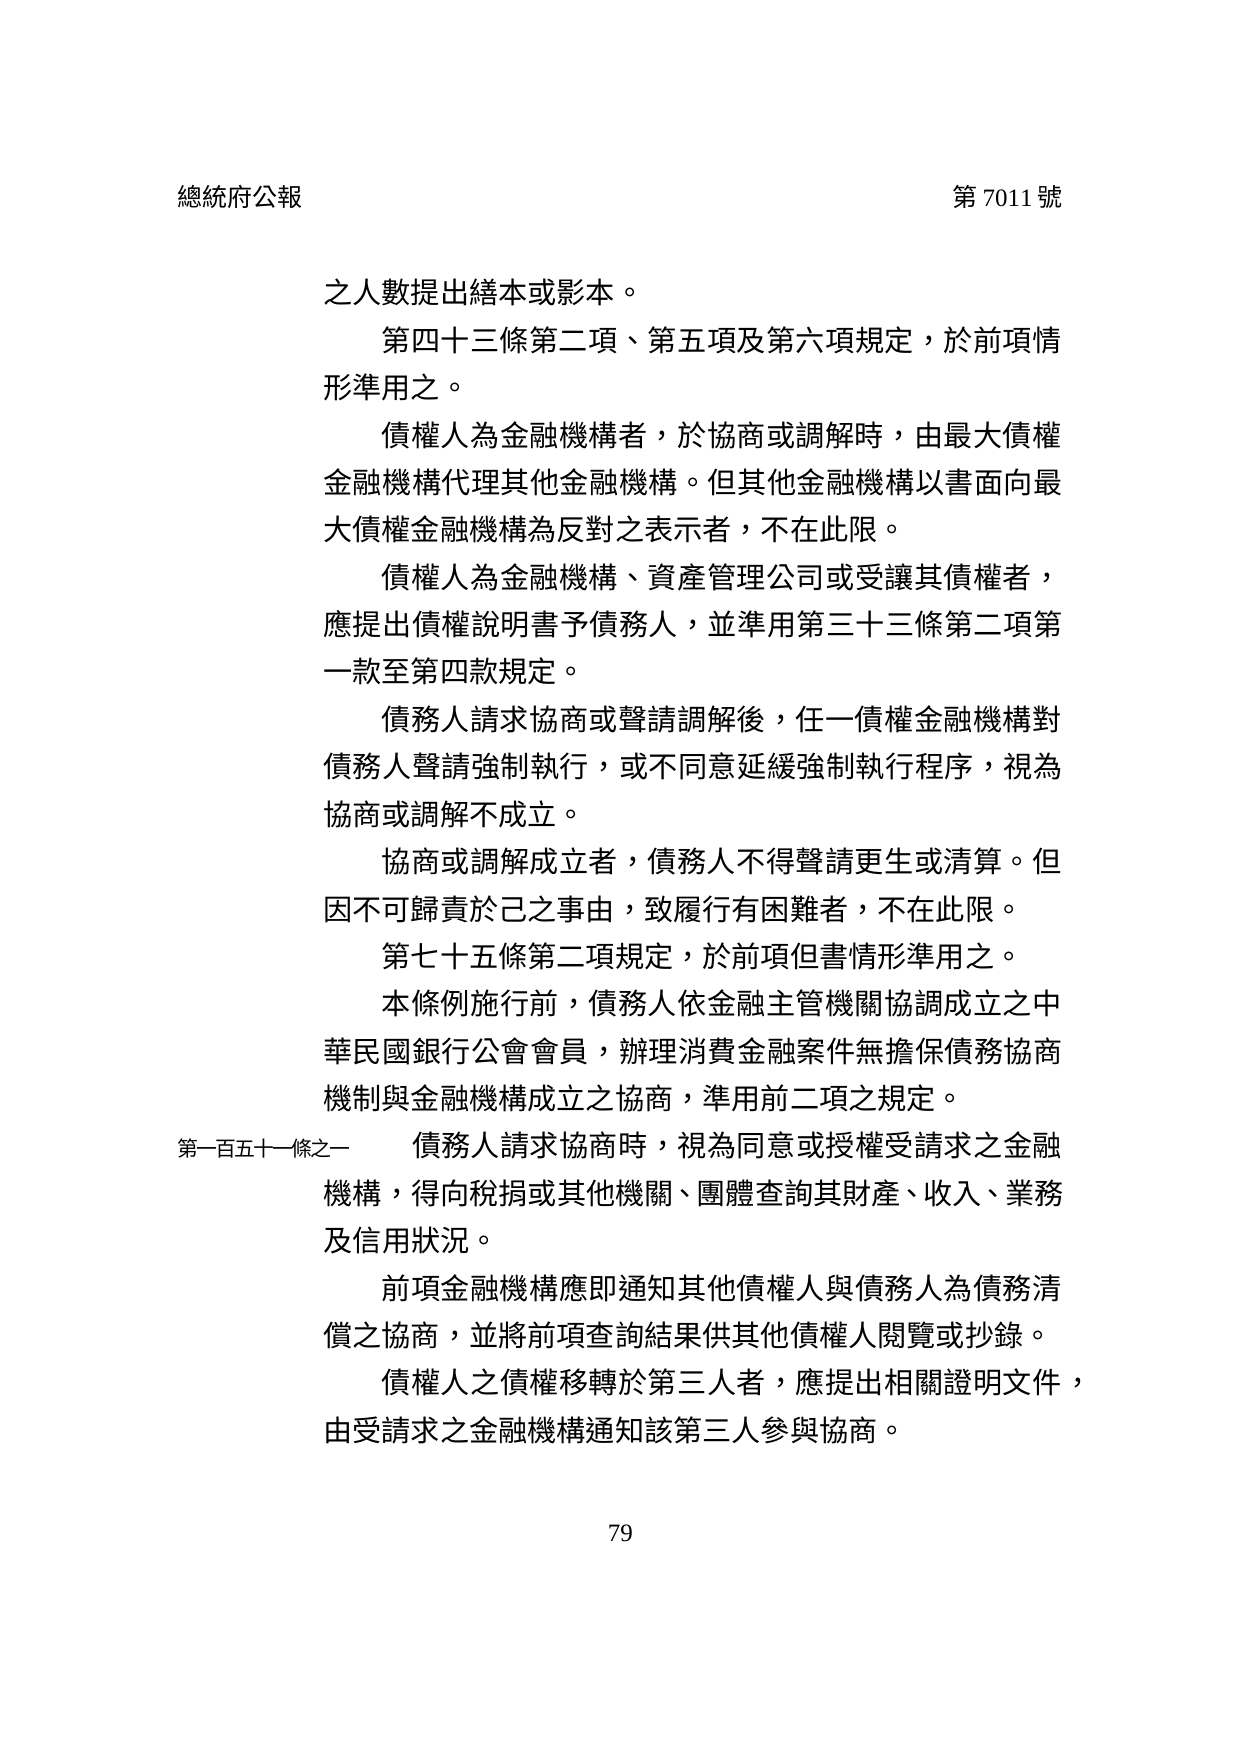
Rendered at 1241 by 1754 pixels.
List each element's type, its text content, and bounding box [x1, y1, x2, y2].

text 債權人為金融機構者，於協商或調解時，由最大債權金融機構代理其他金融機構。但其他金融機構以書面向最大債權金融機構為反對之表示者，不在此限。 [323, 408, 1063, 550]
text 之人數提出繕本或影本。 [323, 266, 1063, 313]
text 本條例施行前，債務人依金融主管機關協調成立之中華民國銀行公會會員，辦理消費金融案件無擔保債務協商機制與金融機構成立之協商，準用前二項之規定。 [323, 977, 1063, 1119]
text 債務人請求協商或聲請調解後，任一債權金融機構對債務人聲請強制執行，或不同意延緩強制執行程序，視為協商或調解不成立。 [323, 692, 1063, 834]
text 前項金融機構應即通知其他債權人與債務人為債務清償之協商，並將前項查詢結果供其他債權人閱覽或抄錄。 [323, 1261, 1063, 1356]
text 第一百五十一條之一 債務人請求協商時，視為同意或授權受請求之金融機構，得向稅捐或其他機關、團體查詢其財產、收入、業務及信用狀況。 [177, 1119, 1063, 1261]
text 債權人之債權移轉於第三人者，應提出相關證明文件，由受請求之金融機構通知該第三人參與協商。 [323, 1356, 1063, 1451]
text 第七十五條第二項規定，於前項但書情形準用之。 [323, 929, 1063, 977]
text 協商或調解成立者，債務人不得聲請更生或清算。但因不可歸責於己之事由，致履行有困難者，不在此限。 [323, 834, 1063, 929]
text 第四十三條第二項、第五項及第六項規定，於前項情形準用之。 [323, 313, 1063, 408]
text 債權人為金融機構、資產管理公司或受讓其債權者，應提出債權說明書予債務人，並準用第三十三條第二項第一款至第四款規定。 [323, 550, 1063, 692]
